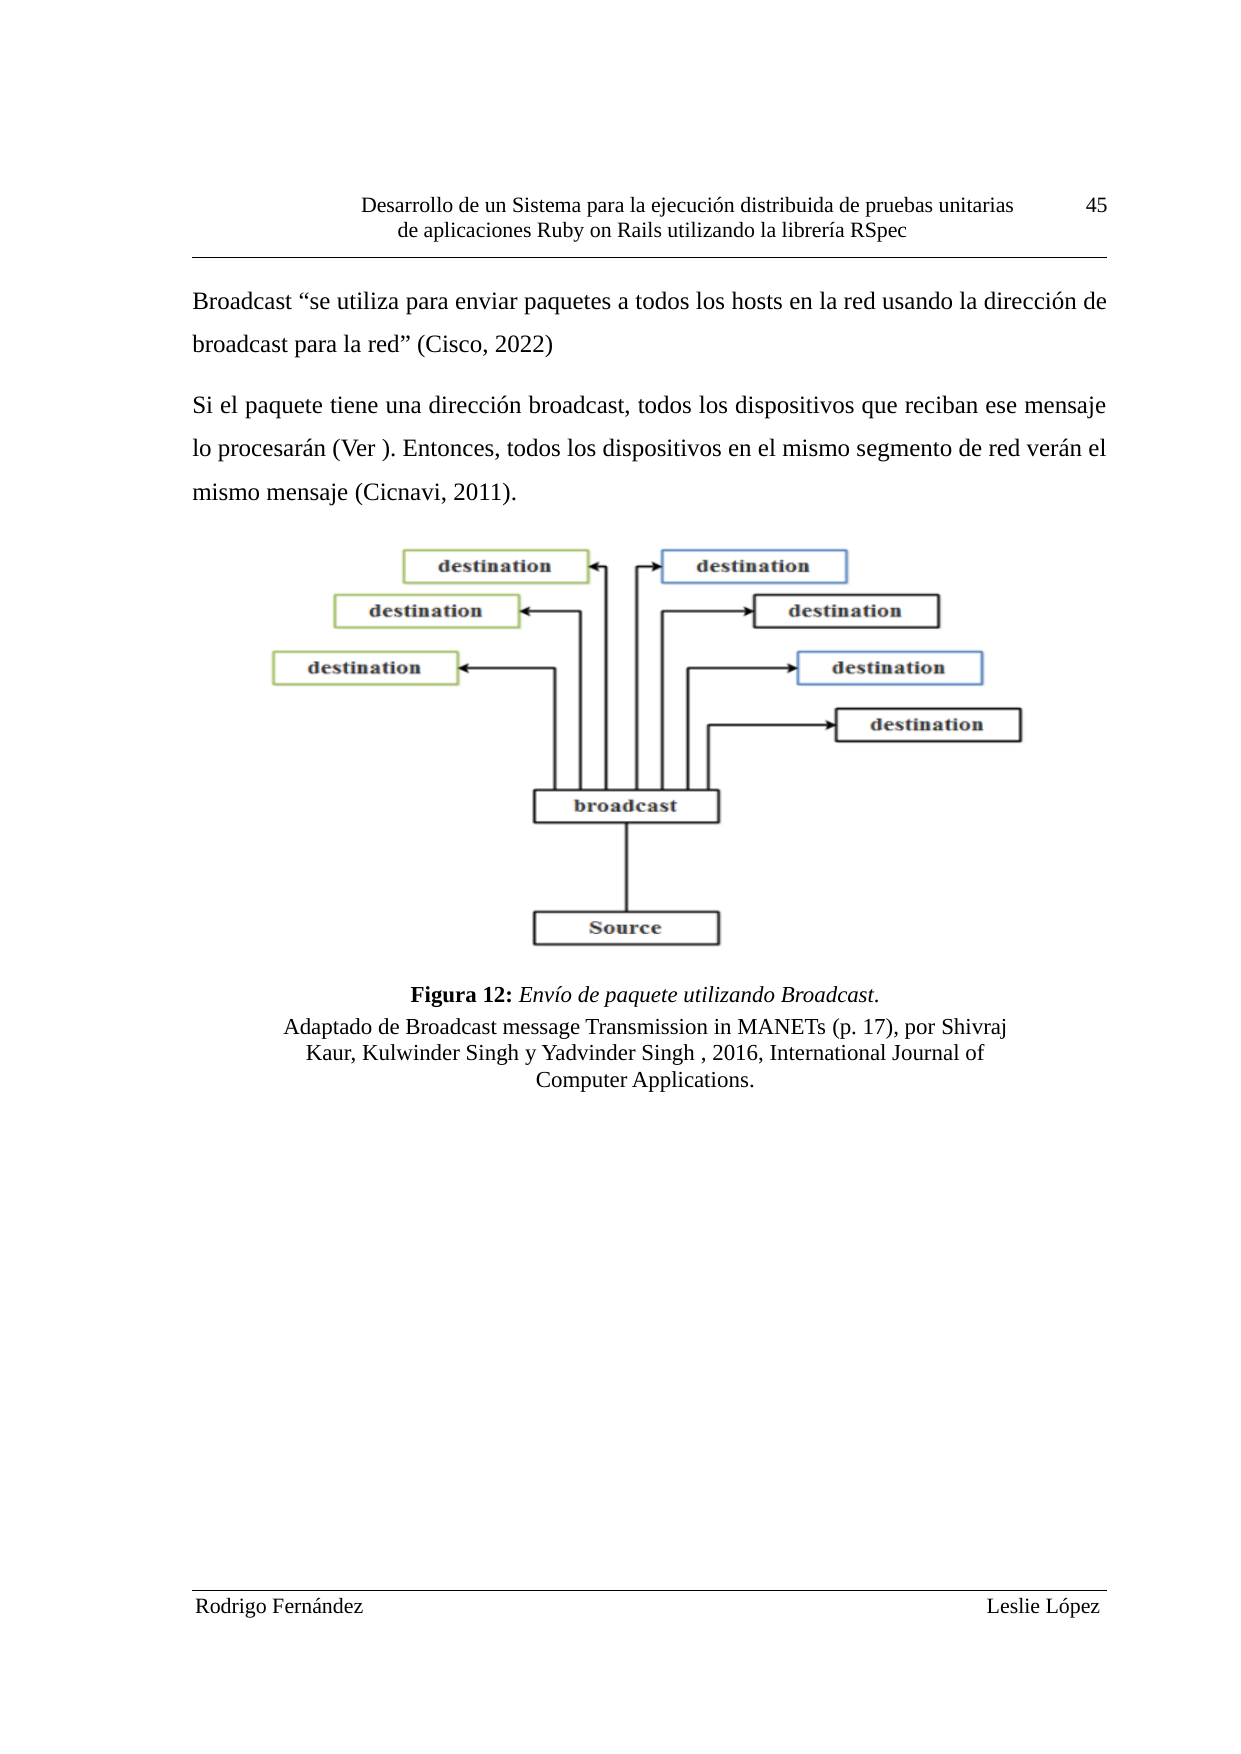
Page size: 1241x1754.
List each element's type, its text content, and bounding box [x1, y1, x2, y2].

text Figura 12: Envío de paquete utilizando Broadcast. [257, 981, 1033, 1007]
text Adaptado de Broadcast message Transmission in MANETs (p. 17), por Shivraj Kaur, Kulwinder Singh y Yadvinder Singh , 2016, International Journal of Computer Applications. [257, 1013, 1033, 1092]
text Si el paquete tiene una dirección broadcast, todos los dispositivos que reciban ese mensaje lo procesarán (Ver ). Entonces, todos los dispositivos en el mismo segmento de red verán el mismo mensaje (Cicnavi, 2011)⁠. [192, 390, 1107, 505]
picture [254, 537, 1036, 955]
text Broadcast “se utiliza para enviar paquetes a todos los hosts en la red usando la dirección de broadcast para la red” (Cisco, 2022)⁠ [192, 286, 1107, 358]
